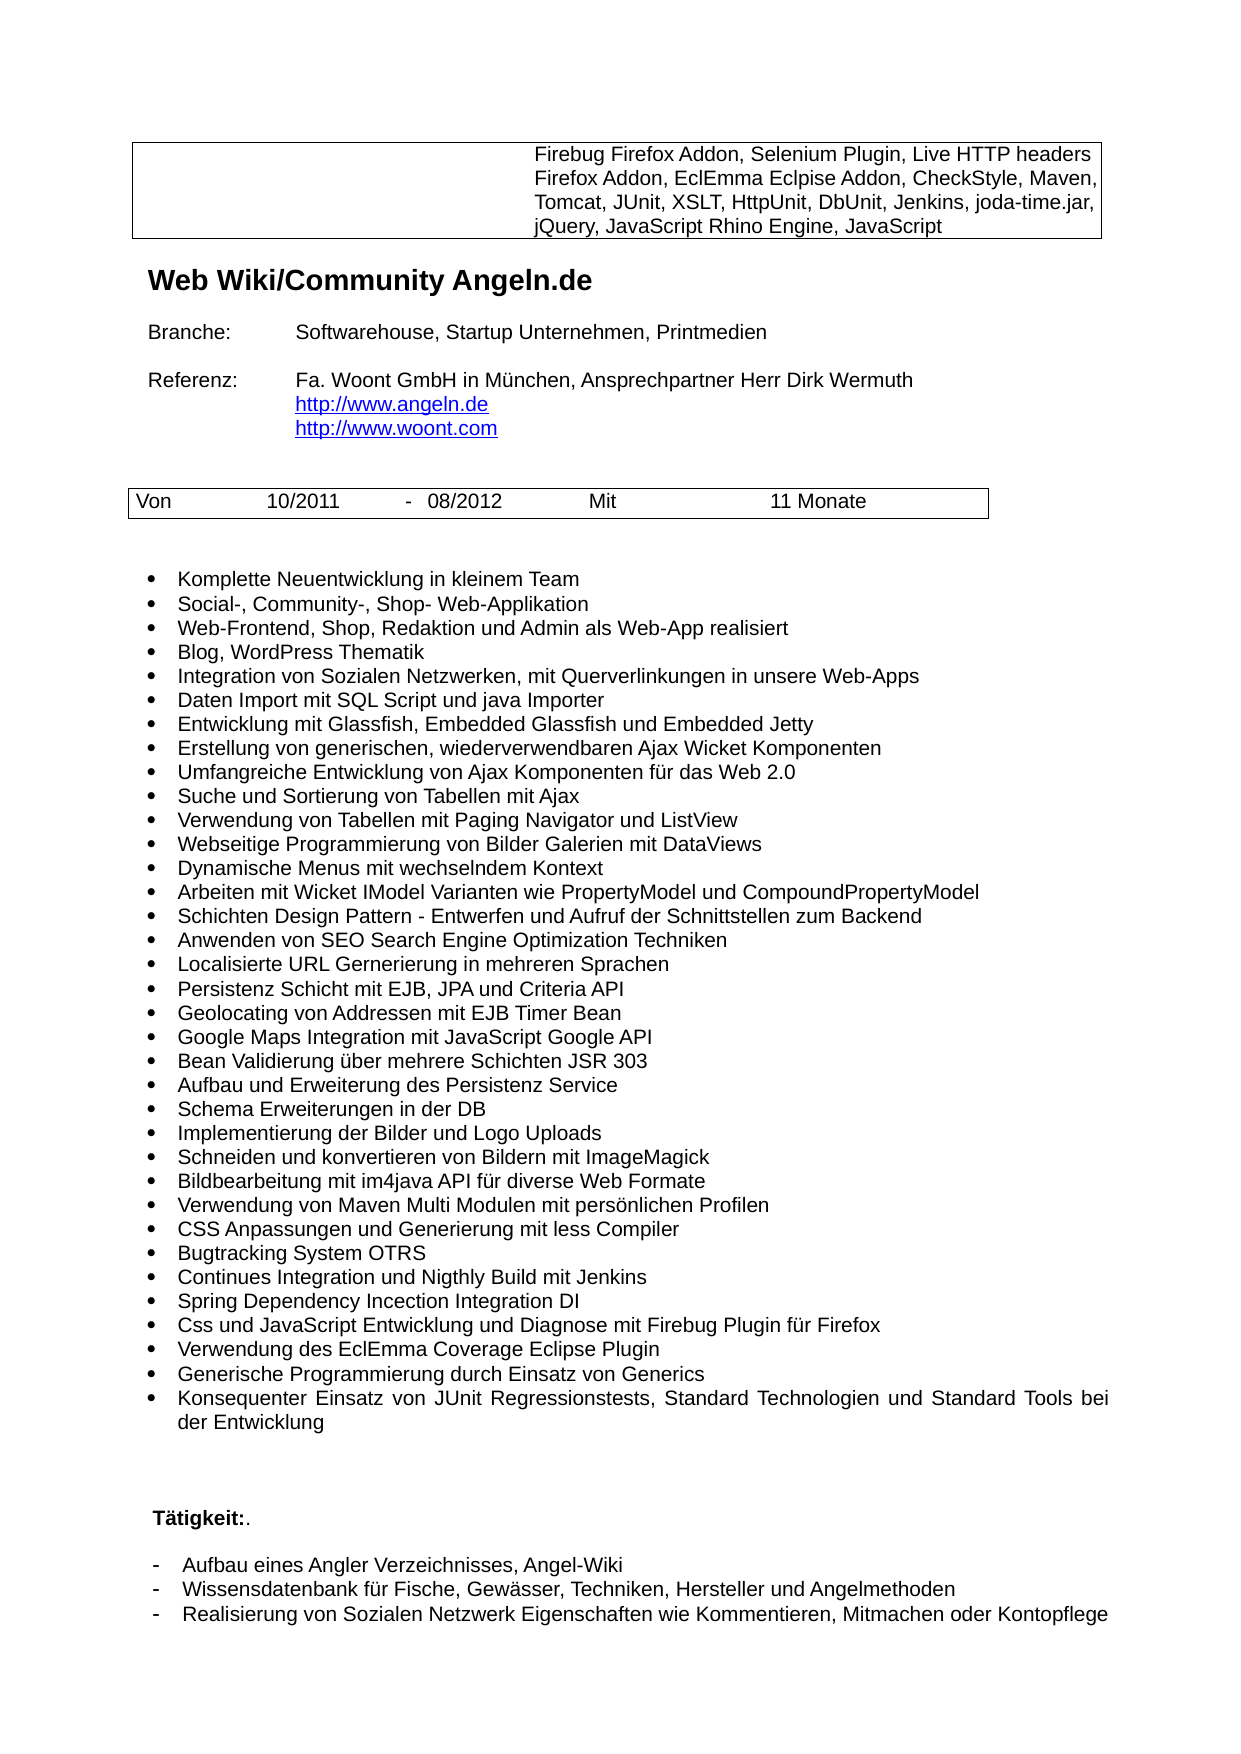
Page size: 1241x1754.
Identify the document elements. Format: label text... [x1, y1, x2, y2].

text Branche: Softwarehouse, Startup Unternehmen, Printmedien [148, 320, 1110, 344]
list Blog, WordPress Thematik [148, 639, 1110, 663]
text http://www.angeln.de [221, 392, 1110, 416]
list Entwicklung mit Glassfish, Embedded Glassfish und Embedded Jetty [148, 712, 1110, 736]
table_cell [297, 143, 531, 238]
list Continues Integration und Nigthly Build mit Jenkins [148, 1265, 1110, 1289]
list Css und JavaScript Entwicklung und Diagnose mit Firebug Plugin für Firefox [148, 1313, 1110, 1337]
list Anwenden von SEO Search Engine Optimization Techniken [148, 928, 1110, 952]
text http://www.woont.com [221, 416, 1110, 440]
table_header 11 Monate [763, 489, 988, 518]
list Aufbau und Erweiterung des Persistenz Service [148, 1073, 1110, 1097]
list Bean Validierung über mehrere Schichten JSR 303 [148, 1048, 1110, 1073]
list Arbeiten mit Wicket IModel Varianten wie PropertyModel und CompoundPropertyModel [148, 880, 1110, 904]
list Verwendung des EclEmma Coverage Eclipse Plugin [148, 1337, 1110, 1361]
list Aufbau eines Angler Verzeichnisses, Angel-Wiki [152, 1553, 1110, 1577]
list Realisierung von Sozialen Netzwerk Eigenschaften wie Kommentieren, Mitmachen oder Kontopflege [152, 1601, 1110, 1625]
list Schichten Design Pattern - Entwerfen und Aufruf der Schnittstellen zum Backend [148, 904, 1110, 928]
list Schneiden und konvertieren von Bildern mit ImageMagick [148, 1145, 1110, 1169]
list Persistenz Schicht mit EJB, JPA und Criteria API [148, 976, 1110, 1000]
table_header Mit [581, 489, 762, 518]
list Google Maps Integration mit JavaScript Google API [148, 1024, 1110, 1048]
list Localisierte URL Gernerierung in mehreren Sprachen [148, 952, 1110, 976]
list Umfangreiche Entwicklung von Ajax Komponenten für das Web 2.0 [148, 760, 1110, 784]
list CSS Anpassungen und Generierung mit less Compiler [148, 1217, 1110, 1241]
list Schema Erweiterungen in der DB [148, 1097, 1110, 1121]
table_header - [398, 489, 420, 518]
list Dynamische Menus mit wechselndem Kontext [148, 856, 1110, 880]
list Spring Dependency Incection Integration DI [148, 1289, 1110, 1313]
list Generische Programmierung durch Einsatz von Generics [148, 1361, 1110, 1385]
list Verwendung von Maven Multi Modulen mit persönlichen Profilen [148, 1193, 1110, 1217]
list Social-, Community-, Shop- Web-Applikation [148, 591, 1110, 615]
table_header 10/2011 [259, 489, 398, 518]
list Verwendung von Tabellen mit Paging Navigator und ListView [148, 808, 1110, 832]
text Referenz: Fa. Woont GmbH in München, Ansprechpartner Herr Dirk Wermuth [148, 368, 1110, 392]
list Web-Frontend, Shop, Redaktion und Admin als Web-App realisiert [148, 615, 1110, 639]
table_cell [133, 143, 297, 238]
table_header Von [129, 489, 259, 518]
list Daten Import mit SQL Script und java Importer [148, 688, 1110, 712]
list Erstellung von generischen, wiederverwendbaren Ajax Wicket Komponenten [148, 736, 1110, 760]
list Wissensdatenbank für Fische, Gewässer, Techniken, Hersteller und Angelmethoden [152, 1577, 1110, 1601]
text Tätigkeit:. [152, 1505, 1110, 1529]
list Bugtracking System OTRS [148, 1241, 1110, 1265]
list Integration von Sozialen Netzwerken, mit Querverlinkungen in unsere Web-Apps [148, 663, 1110, 688]
text Web Wiki/Community Angeln.de [148, 263, 1110, 296]
table_header 08/2012 [420, 489, 581, 518]
list Geolocating von Addressen mit EJB Timer Bean [148, 1000, 1110, 1024]
list Komplette Neuentwicklung in kleinem Team [148, 567, 1110, 591]
list Webseitige Programmierung von Bilder Galerien mit DataViews [148, 832, 1110, 856]
table_cell Firebug Firefox Addon, Selenium Plugin, Live HTTP headers Firefox Addon, EclEmma Eclpise Addon, CheckStyle, Maven, Tomcat, JUnit, XSLT, HttpUnit, DbUnit, Jenkins, joda-time.jar, jQuery, JavaScript Rhino Engine, JavaScript [531, 143, 1101, 238]
list Suche und Sortierung von Tabellen mit Ajax [148, 784, 1110, 808]
list Konsequenter Einsatz von JUnit Regressionstests, Standard Technologien und Standard Tools bei der Entwicklung [148, 1385, 1110, 1433]
list Implementierung der Bilder und Logo Uploads [148, 1121, 1110, 1145]
list Bildbearbeitung mit im4java API für diverse Web Formate [148, 1169, 1110, 1193]
